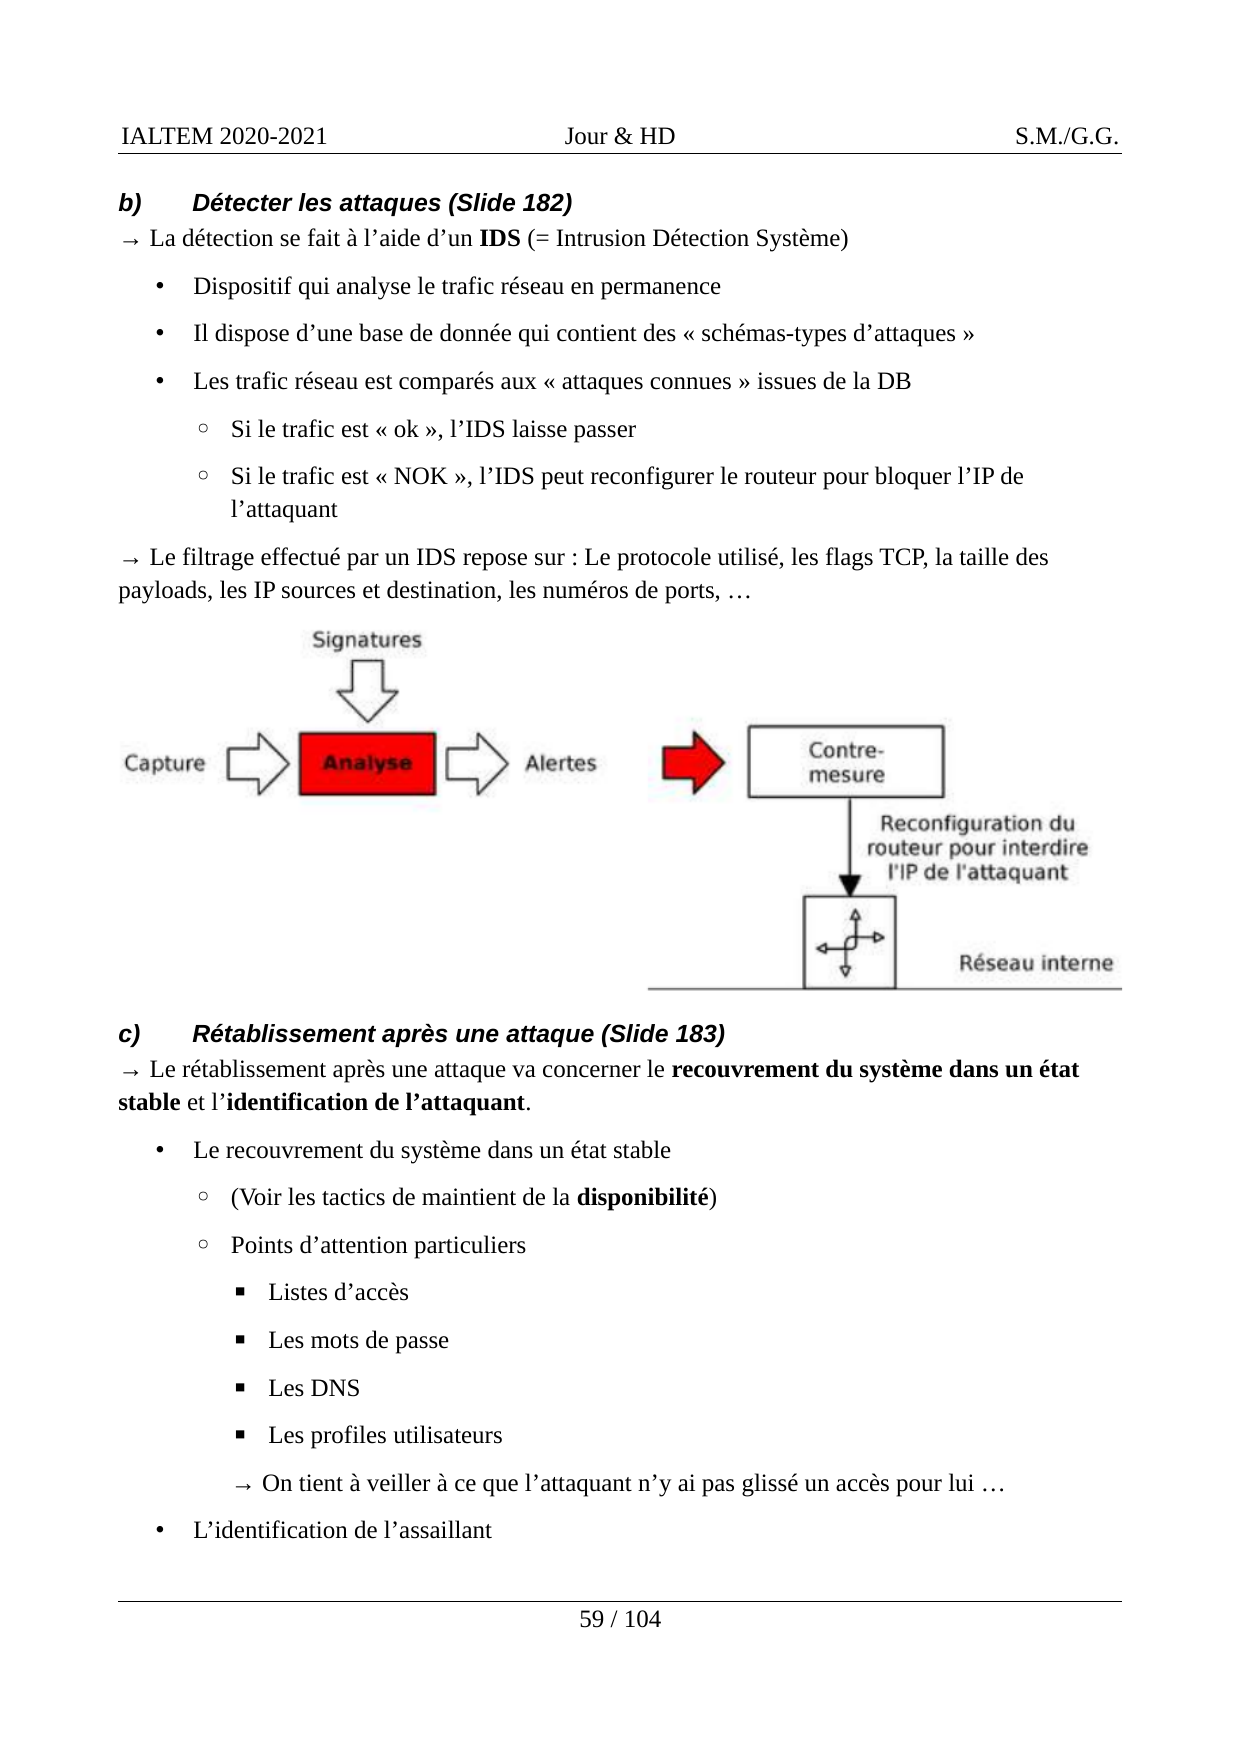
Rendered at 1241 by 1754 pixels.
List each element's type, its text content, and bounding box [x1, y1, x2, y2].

list Si le trafic est « NOK », l’IDS peut reconfigurer le routeur pour bloquer l’IP de l’attaquant [193, 461, 1122, 523]
list Si le trafic est « ok », l’IDS laisse passer [193, 414, 1122, 442]
list Listes d’accès [231, 1277, 1122, 1306]
list Les mots de passe [231, 1325, 1122, 1354]
list (Voir les tactics de maintient de la disponibilité) [193, 1182, 1122, 1211]
text → La détection se fait à l’aide d’un IDS (= Intrusion Détection Système) [118, 223, 1122, 252]
subtitle Détecter les attaques (Slide 182) [118, 188, 1122, 217]
list Les trafic réseau est comparés aux « attaques connues » issues de la DB [156, 366, 1122, 395]
list Les profiles utilisateurs [231, 1420, 1122, 1449]
list Le recouvrement du système dans un état stable [156, 1135, 1122, 1163]
list Points d’attention particuliers [193, 1230, 1122, 1259]
list Les DNS [231, 1373, 1122, 1401]
text → Le filtrage effectué par un IDS repose sur : Le protocole utilisé, les flags TCP, la taille des payloads, les IP sources et destination, les numéros de ports, … [118, 542, 1122, 604]
list → On tient à veiller à ce que l’attaquant n’y ai pas glissé un accès pour lui … [193, 1468, 1122, 1497]
picture [118, 622, 1123, 995]
list L’identification de l’assaillant [156, 1516, 1122, 1544]
subtitle Rétablissement après une attaque (Slide 183) [118, 1019, 1122, 1048]
text → Le rétablissement après une attaque va concerner le recouvrement du système dans un état stable et l’identification de l’attaquant. [118, 1054, 1122, 1116]
list Il dispose d’une base de donnée qui contient des « schémas-types d’attaques » [156, 318, 1122, 347]
list Dispositif qui analyse le trafic réseau en permanence [156, 271, 1122, 300]
